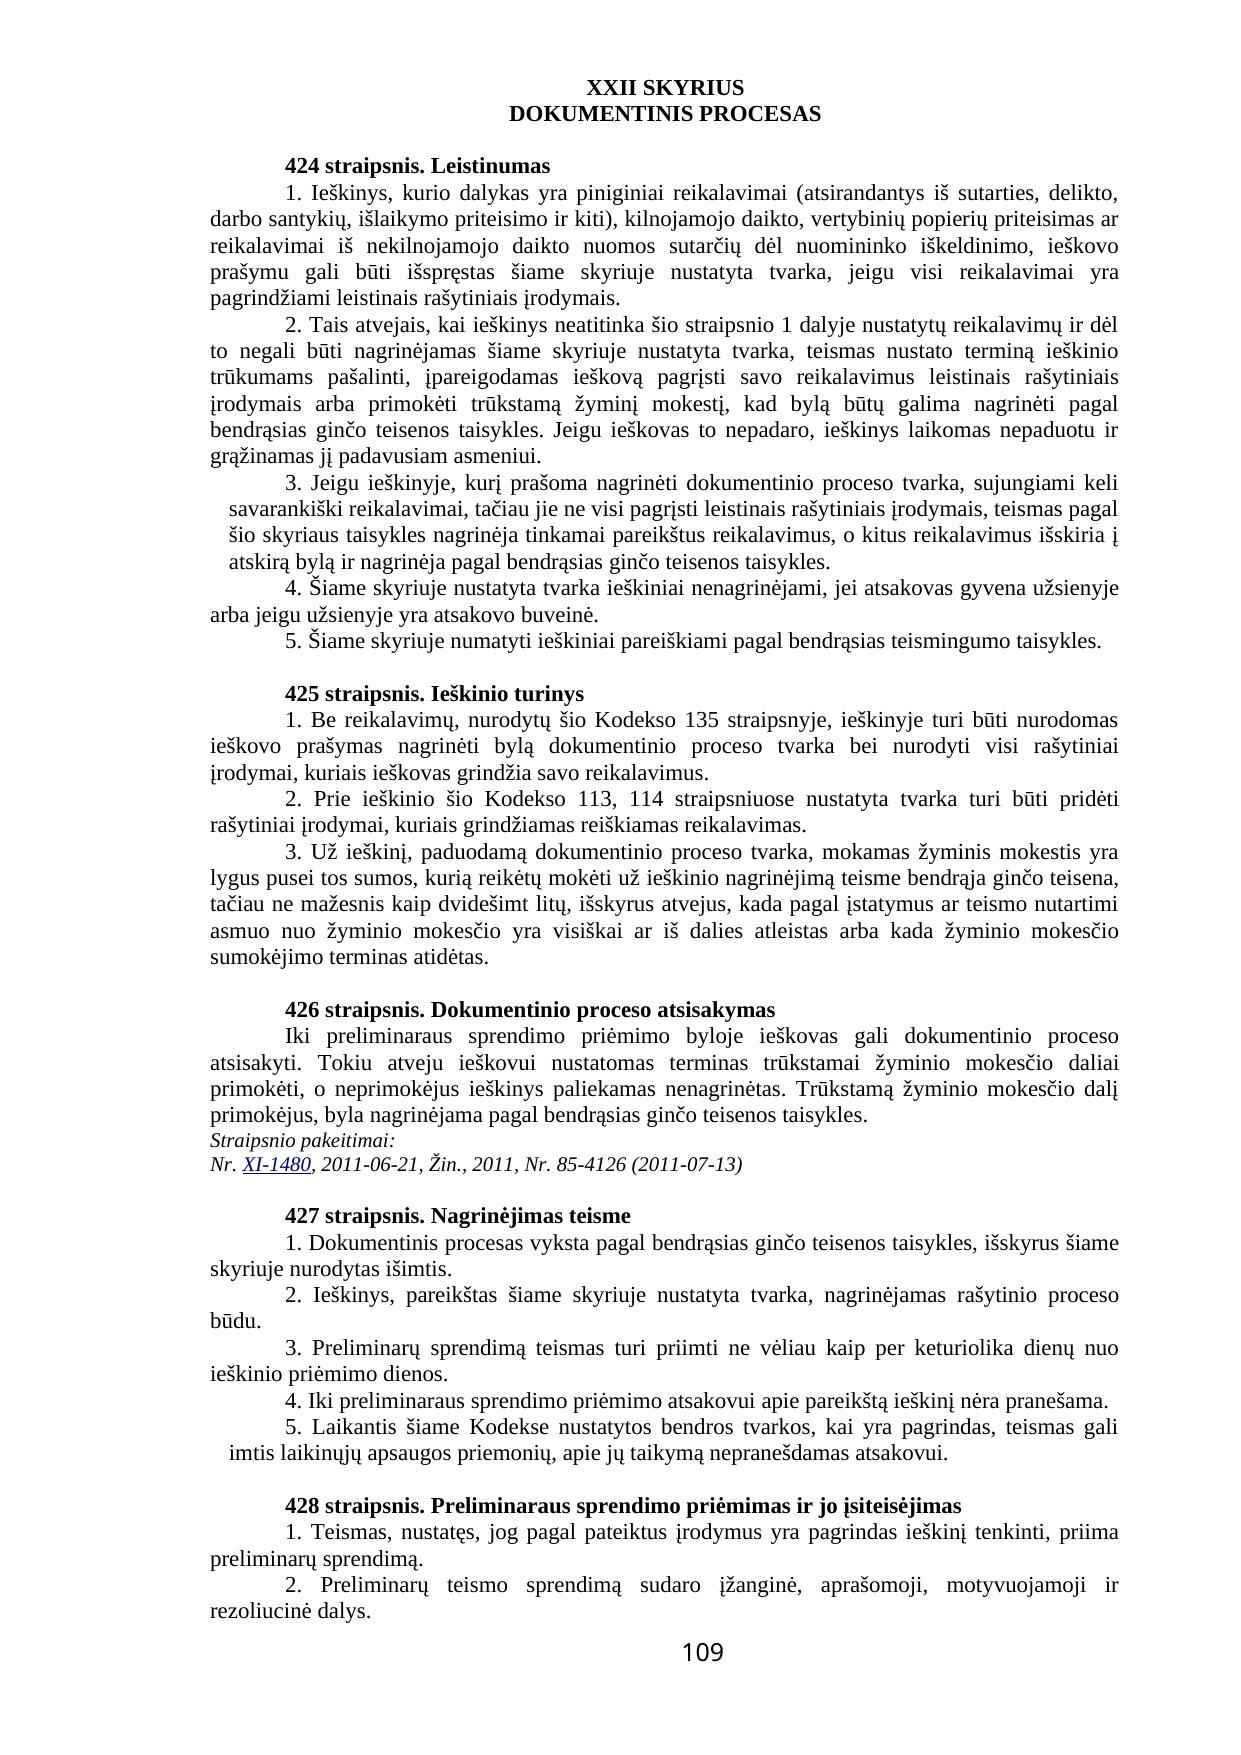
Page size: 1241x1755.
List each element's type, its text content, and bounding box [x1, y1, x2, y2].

text 4. Iki preliminaraus sprendimo priėmimo atsakovui apie pareikštą ieškinį nėra pranešama. [210, 1387, 1120, 1413]
subtitle dokumentinis procesas [210, 100, 1120, 126]
text 5. Laikantis šiame Kodekse nustatytos bendros tvarkos, kai yra pagrindas, teismas gali imtis laikinųjų apsaugos priemonių, apie jų taikymą nepranešdamas atsakovui. [229, 1413, 1120, 1466]
text 3. Preliminarų sprendimą teismas turi priimti ne vėliau kaip per keturiolika dienų nuo ieškinio priėmimo dienos. [210, 1334, 1120, 1387]
text 3. Jeigu ieškinyje, kurį prašoma nagrinėti dokumentinio proceso tvarka, sujungiami keli savarankiški reikalavimai, tačiau jie ne visi pagrįsti leistinais rašytiniais įrodymais, teismas pagal šio skyriaus taisykles nagrinėja tinkamai pareikštus reikalavimus, o kitus reikalavimus išskiria į atskirą bylą ir nagrinėja pagal bendrąsias ginčo teisenos taisykles. [229, 469, 1120, 574]
text 2. Tais atvejais, kai ieškinys neatitinka šio straipsnio 1 dalyje nustatytų reikalavimų ir dėl to negali būti nagrinėjamas šiame skyriuje nustatyta tvarka, teismas nustato terminą ieškinio trūkumams pašalinti, įpareigodamas ieškovą pagrįsti savo reikalavimus leistinais rašytiniais įrodymais arba primokėti trūkstamą žyminį mokestį, kad bylą būtų galima nagrinėti pagal bendrąsias ginčo teisenos taisykles. Jeigu ieškovas to nepadaro, ieškinys laikomas nepaduotu ir grąžinamas jį padavusiam asmeniui. [210, 311, 1120, 469]
text 428 straipsnis. Preliminaraus sprendimo priėmimas ir jo įsiteisėjimas [210, 1492, 1120, 1518]
text 1. Ieškinys, kurio dalykas yra piniginiai reikalavimai (atsirandantys iš sutarties, delikto, darbo santykių, išlaikymo priteisimo ir kiti), kilnojamojo daikto, vertybinių popierių priteisimas ar reikalavimai iš nekilnojamojo daikto nuomos sutarčių dėl nuomininko iškeldinimo, ieškovo prašymu gali būti išspręstas šiame skyriuje nustatyta tvarka, jeigu visi reikalavimai yra pagrindžiami leistinais rašytiniais įrodymais. [210, 179, 1120, 311]
text 1. Be reikalavimų, nurodytų šio Kodekso 135 straipsnyje, ieškinyje turi būti nurodomas ieškovo prašymas nagrinėti bylą dokumentinio proceso tvarka bei nurodyti visi rašytiniai įrodymai, kuriais ieškovas grindžia savo reikalavimus. [210, 706, 1120, 785]
text 427 straipsnis. Nagrinėjimas teisme [210, 1202, 1120, 1228]
text 5. Šiame skyriuje numatyti ieškiniai pareiškiami pagal bendrąsias teismingumo taisykles. [210, 627, 1120, 653]
text 1. Dokumentinis procesas vyksta pagal bendrąsias ginčo teisenos taisykles, išskyrus šiame skyriuje nurodytas išimtis. [210, 1228, 1120, 1281]
text Straipsnio pakeitimai: [210, 1128, 1120, 1152]
text 424 straipsnis. Leistinumas [210, 153, 1120, 179]
text 2. Preliminarų teismo sprendimą sudaro įžanginė, aprašomoji, motyvuojamoji ir rezoliucinė dalys. [210, 1571, 1120, 1624]
text 3. Už ieškinį, paduodamą dokumentinio proceso tvarka, mokamas žyminis mokestis yra lygus pusei tos sumos, kurią reikėtų mokėti už ieškinio nagrinėjimą teisme bendrąja ginčo teisena, tačiau ne mažesnis kaip dvidešimt litų, išskyrus atvejus, kada pagal įstatymus ar teismo nutartimi asmuo nuo žyminio mokesčio yra visiškai ar iš dalies atleistas arba kada žyminio mokesčio sumokėjimo terminas atidėtas. [210, 838, 1120, 969]
text 2. Ieškinys, pareikštas šiame skyriuje nustatyta tvarka, nagrinėjamas rašytinio proceso būdu. [210, 1281, 1120, 1334]
text 4. Šiame skyriuje nustatyta tvarka ieškiniai nenagrinėjami, jei atsakovas gyvena užsienyje arba jeigu užsienyje yra atsakovo buveinė. [210, 574, 1120, 627]
text 2. Prie ieškinio šio Kodekso 113, 114 straipsniuose nustatyta tvarka turi būti pridėti rašytiniai įrodymai, kuriais grindžiamas reiškiamas reikalavimas. [210, 785, 1120, 838]
text 426 straipsnis. Dokumentinio proceso atsisakymas [210, 996, 1120, 1022]
text 425 straipsnis. Ieškinio turinys [210, 680, 1120, 706]
subtitle XXII SKYRIUS [210, 73, 1120, 100]
text Nr. XI-1480, 2011-06-21, Žin., 2011, Nr. 85-4126 (2011-07-13) [210, 1152, 1120, 1176]
text 1. Teismas, nustatęs, jog pagal pateiktus įrodymus yra pagrindas ieškinį tenkinti, priima preliminarų sprendimą. [210, 1518, 1120, 1571]
text Iki preliminaraus sprendimo priėmimo byloje ieškovas gali dokumentinio proceso atsisakyti. Tokiu atveju ieškovui nustatomas terminas trūkstamai žyminio mokesčio daliai primokėti, o neprimokėjus ieškinys paliekamas nenagrinėtas. Trūkstamą žyminio mokesčio dalį primokėjus, byla nagrinėjama pagal bendrąsias ginčo teisenos taisykles. [210, 1022, 1120, 1128]
